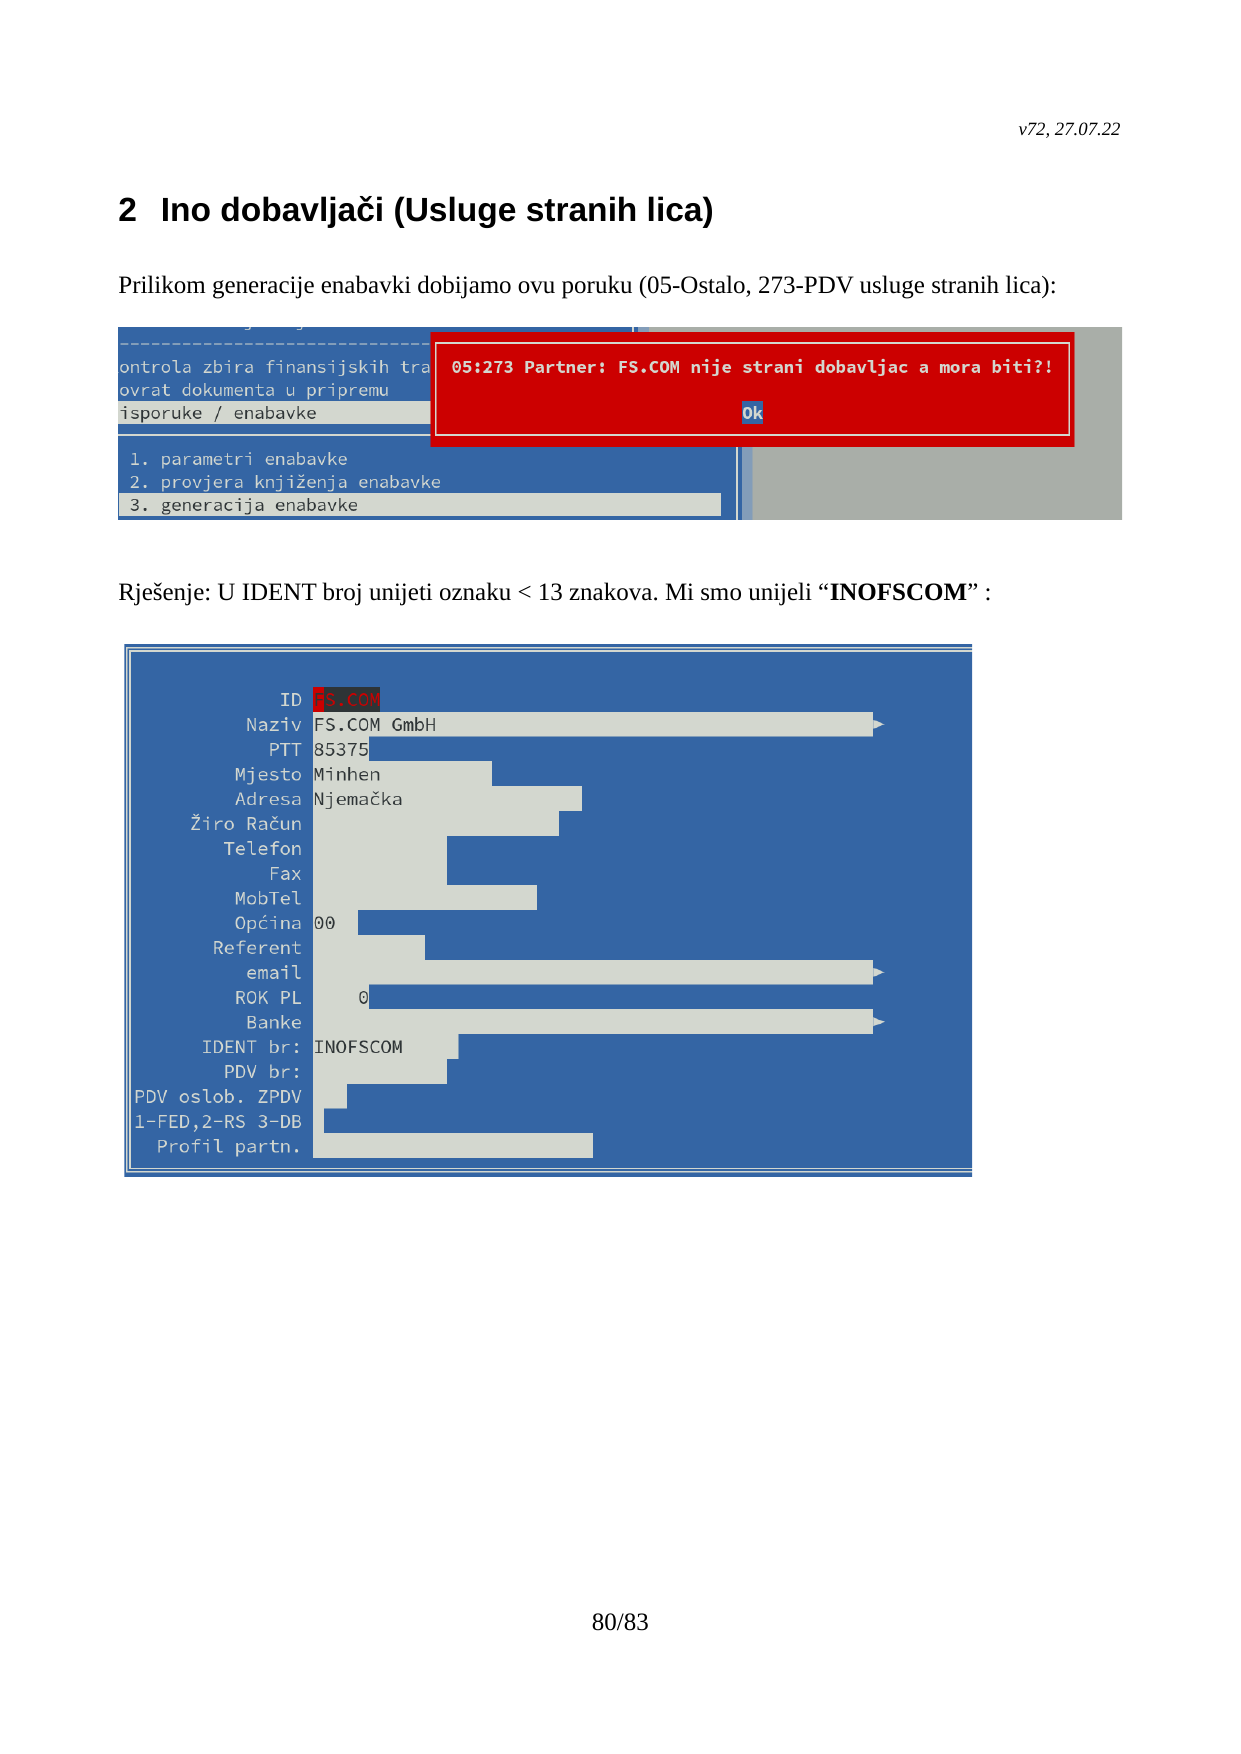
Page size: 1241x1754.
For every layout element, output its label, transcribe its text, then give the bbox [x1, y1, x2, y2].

subtitle Ino dobavljači (Usluge stranih lica) [118, 190, 1122, 229]
text Prilikom generacije enabavki dobijamo ovu poruku (05-Ostalo, 273-PDV usluge stranih lica): [118, 270, 1122, 299]
text Rješenje: U IDENT broj unijeti oznaku < 13 znakova. Mi smo unijeli “INOFSCOM” : [118, 577, 1122, 606]
picture [118, 327, 1123, 520]
picture [124, 644, 973, 1177]
